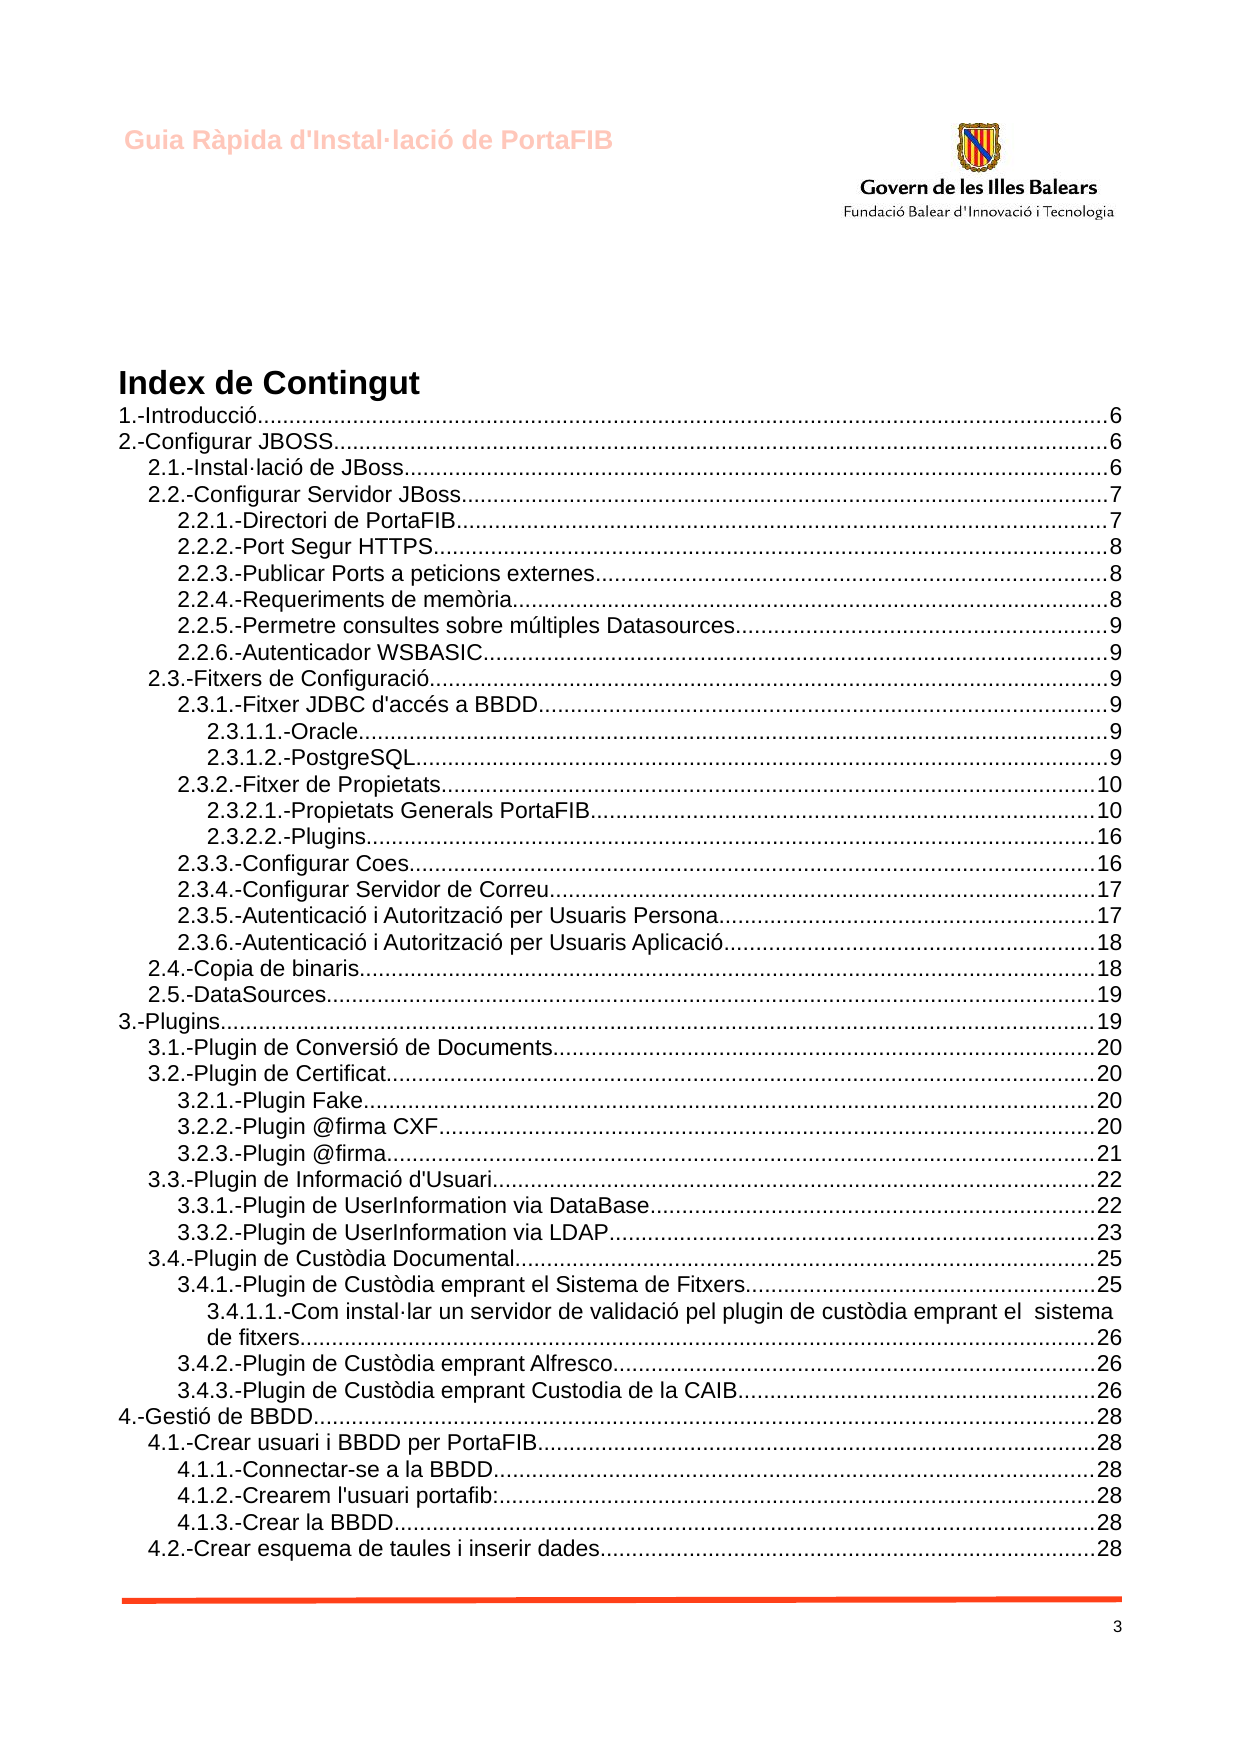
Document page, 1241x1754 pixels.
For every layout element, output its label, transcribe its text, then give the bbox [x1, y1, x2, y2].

text 2.5.-DataSources 19 [148, 981, 1122, 1008]
text 2.3.2.2.-Plugins 16 [207, 823, 1122, 849]
text 3.2.3.-Plugin @firma 21 [177, 1139, 1122, 1166]
text 2.4.-Copia de binaris 18 [148, 955, 1122, 981]
text 2.3.2.-Fitxer de Propietats 10 [177, 771, 1122, 797]
text 3.2.1.-Plugin Fake 20 [177, 1087, 1122, 1113]
text 3.4.2.-Plugin de Custòdia emprant Alfresco 26 [177, 1350, 1122, 1377]
text 2.2.2.-Port Segur HTTPS 8 [177, 533, 1122, 560]
text 2.3.4.-Configurar Servidor de Correu 17 [177, 876, 1122, 902]
text 2.2.1.-Directori de PortaFIB 7 [177, 507, 1122, 533]
text 2.2.6.-Autenticador WSBASIC 9 [177, 639, 1122, 665]
text 2.2.5.-Permetre consultes sobre múltiples Datasources 9 [177, 612, 1122, 639]
text 2.2.4.-Requeriments de memòria 8 [177, 586, 1122, 612]
text 2.3.2.1.-Propietats Generals PortaFIB 10 [207, 797, 1122, 823]
text 2.-Configurar JBOSS 6 [118, 428, 1122, 454]
picture [840, 123, 1117, 220]
text 2.3.1.2.-PostgreSQL 9 [207, 744, 1122, 771]
text 3.4.3.-Plugin de Custòdia emprant Custodia de la CAIB 26 [177, 1377, 1122, 1403]
text 2.2.3.-Publicar Ports a peticions externes 8 [177, 560, 1122, 586]
text 2.3.6.-Autenticació i Autorització per Usuaris Aplicació 18 [177, 929, 1122, 955]
text 3.2.-Plugin de Certificat 20 [148, 1060, 1122, 1087]
text 3.4.1.1.-Com instal·lar un servidor de validació pel plugin de custòdia emprant el sistema de fitxers 26 [207, 1298, 1122, 1350]
text 3.3.-Plugin de Informació d'Usuari 22 [148, 1166, 1122, 1192]
subtitle Index de Contingut [118, 363, 1122, 402]
text 2.3.5.-Autenticació i Autorització per Usuaris Persona 17 [177, 902, 1122, 929]
text 4.1.2.-Crearem l'usuari portafib: 28 [177, 1482, 1122, 1508]
text 4.2.-Crear esquema de taules i inserir dades 28 [148, 1535, 1122, 1561]
text 4.1.1.-Connectar-se a la BBDD 28 [177, 1456, 1122, 1482]
text 3.3.2.-Plugin de UserInformation via LDAP 23 [177, 1218, 1122, 1245]
text 4.1.3.-Crear la BBDD 28 [177, 1508, 1122, 1535]
text 3.1.-Plugin de Conversió de Documents 20 [148, 1034, 1122, 1060]
text 2.1.-Instal·lació de JBoss 6 [148, 454, 1122, 481]
text 2.3.-Fitxers de Configuració 9 [148, 665, 1122, 691]
text 2.3.3.-Configurar Coes 16 [177, 849, 1122, 876]
text 3.-Plugins 19 [118, 1008, 1122, 1034]
text 3.3.1.-Plugin de UserInformation via DataBase 22 [177, 1192, 1122, 1218]
text 4.-Gestió de BBDD 28 [118, 1403, 1122, 1429]
text 3.4.1.-Plugin de Custòdia emprant el Sistema de Fitxers 25 [177, 1271, 1122, 1298]
text 2.3.1.-Fitxer JDBC d'accés a BBDD 9 [177, 691, 1122, 718]
text 3.2.2.-Plugin @firma CXF 20 [177, 1113, 1122, 1139]
text 1.-Introducció 6 [118, 402, 1122, 428]
text 2.3.1.1.-Oracle 9 [207, 718, 1122, 744]
text 4.1.-Crear usuari i BBDD per PortaFIB 28 [148, 1429, 1122, 1456]
text 3.4.-Plugin de Custòdia Documental 25 [148, 1245, 1122, 1271]
text 2.2.-Configurar Servidor JBoss 7 [148, 481, 1122, 507]
